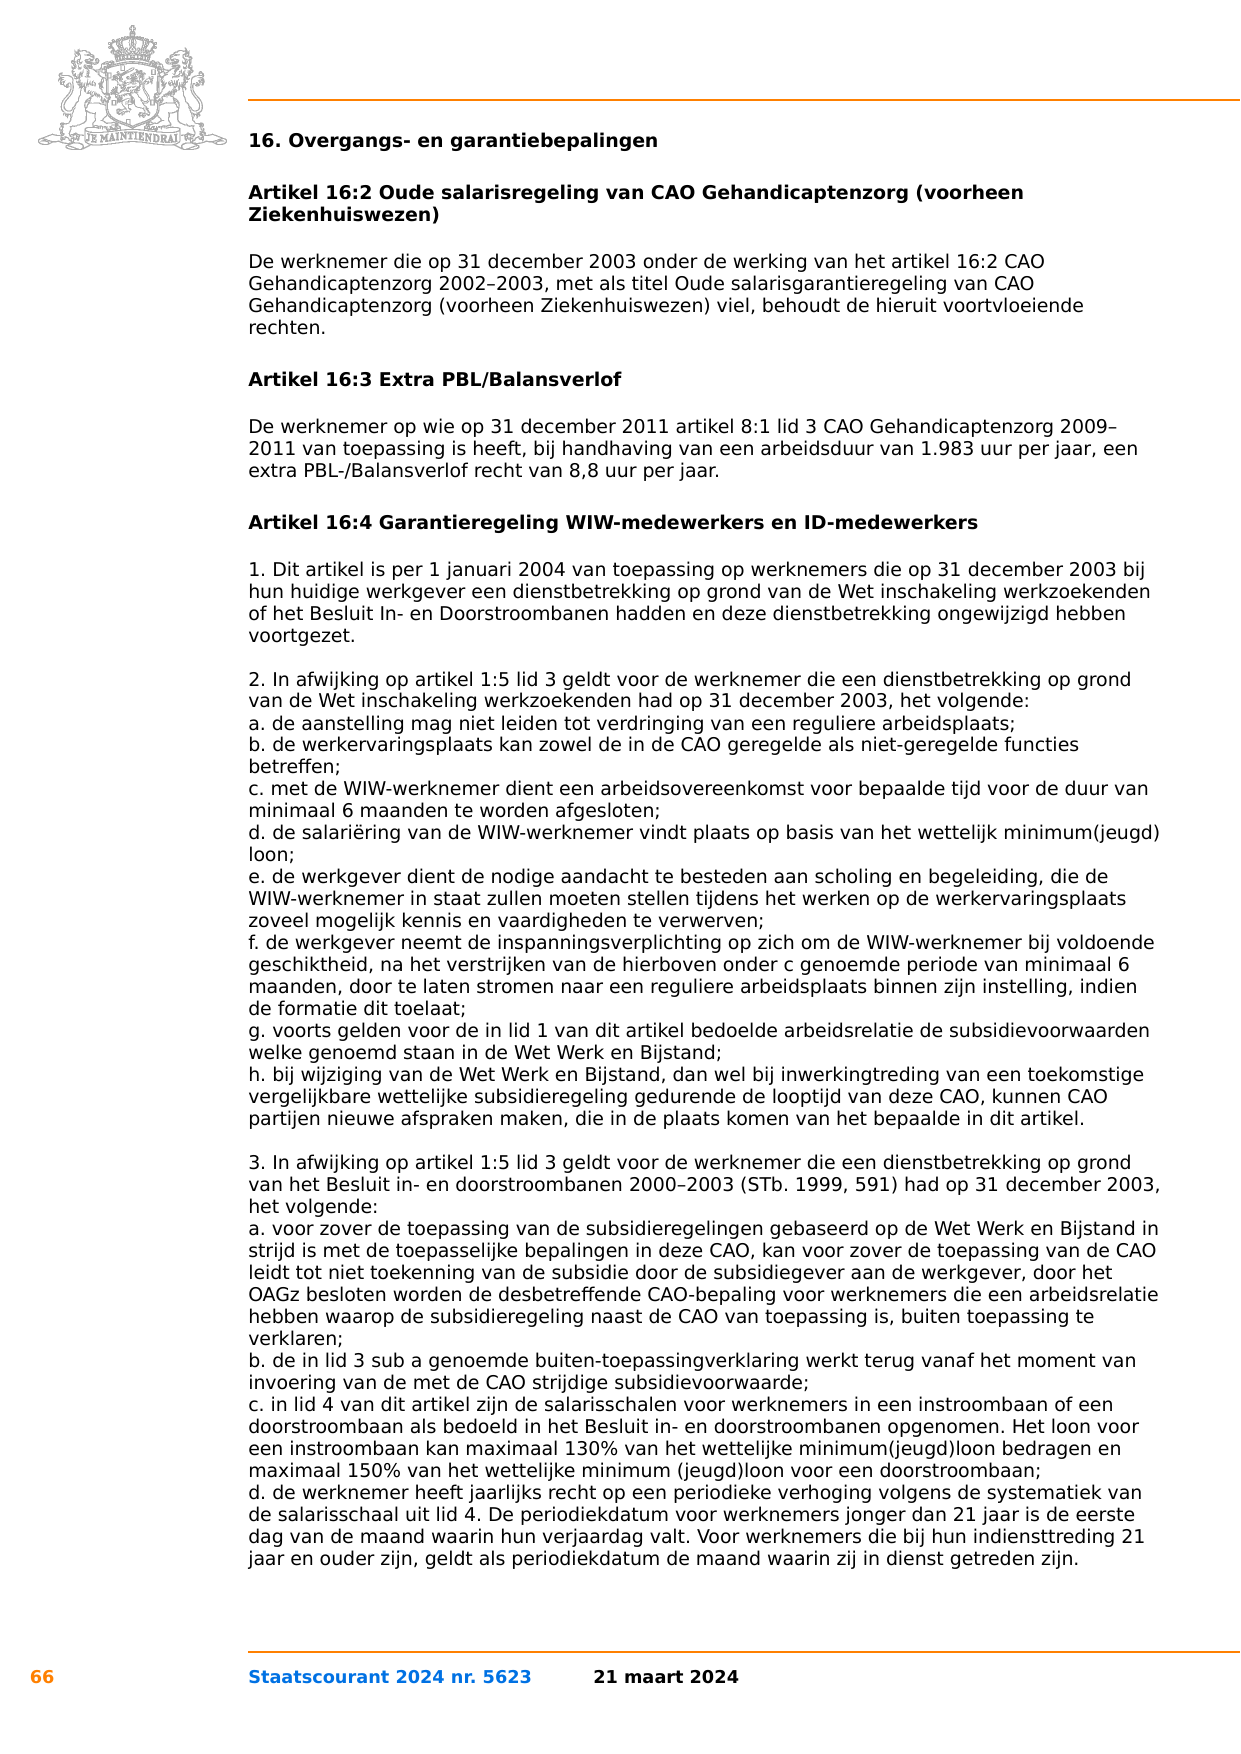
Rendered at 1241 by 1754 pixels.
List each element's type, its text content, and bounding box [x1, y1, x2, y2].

subtitle Artikel 16:4 Garantieregeling WIW-medewerkers en ID-medewerkers [248, 512, 1163, 534]
text De werknemer die op 31 december 2003 onder de werking van het artikel 16:2 CAO Gehandicaptenzorg 2002–2003, met als titel Oude salarisgarantieregeling van CAO Gehandicaptenzorg (voorheen Ziekenhuiswezen) viel, behoudt de hieruit voortvloeiende rechten. [248, 251, 1163, 339]
picture [38, 25, 227, 150]
text 2. In afwijking op artikel 1:5 lid 3 geldt voor de werknemer die een dienstbetrekking op grond van de Wet inschakeling werkzoekenden had op 31 december 2003, het volgende: [248, 668, 1163, 712]
text f. de werkgever neemt de inspanningsverplichting op zich om de WIW-werknemer bij voldoende geschiktheid, na het verstrijken van de hierboven onder c genoemde periode van minimaal 6 maanden, door te laten stromen naar een reguliere arbeidsplaats binnen zijn instelling, indien de formatie dit toelaat; [248, 932, 1163, 1020]
text 1. Dit artikel is per 1 januari 2004 van toepassing op werknemers die op 31 december 2003 bij hun huidige werkgever een dienstbetrekking op grond van de Wet inschakeling werkzoekenden of het Besluit In- en Doorstroombanen hadden en deze dienstbetrekking ongewijzigd hebben voortgezet. [248, 559, 1163, 647]
text h. bij wijziging van de Wet Werk en Bijstand, dan wel bij inwerkingtreding van een toekomstige vergelijkbare wettelijke subsidieregeling gedurende de looptijd van deze CAO, kunnen CAO partijen nieuwe afspraken maken, die in de plaats komen van het bepaalde in dit artikel. [248, 1064, 1163, 1130]
text c. met de WIW-werknemer dient een arbeidsovereenkomst voor bepaalde tijd voor de duur van minimaal 6 maanden te worden afgesloten; [248, 778, 1163, 822]
text b. de in lid 3 sub a genoemde buiten-toepassingverklaring werkt terug vanaf het moment van invoering van de met de CAO strijdige subsidievoorwaarde; [248, 1350, 1163, 1394]
text d. de werknemer heeft jaarlijks recht op een periodieke verhoging volgens de systematiek van de salarisschaal uit lid 4. De periodiekdatum voor werknemers jonger dan 21 jaar is de eerste dag van de maand waarin hun verjaardag valt. Voor werknemers die bij hun indiensttreding 21 jaar en ouder zijn, geldt als periodiekdatum de maand waarin zij in dienst getreden zijn. [248, 1482, 1163, 1569]
text b. de werkervaringsplaats kan zowel de in de CAO geregelde als niet-geregelde functies betreffen; [248, 734, 1163, 778]
text a. de aanstelling mag niet leiden tot verdringing van een reguliere arbeidsplaats; [248, 712, 1163, 734]
text c. in lid 4 van dit artikel zijn de salarisschalen voor werknemers in een instroombaan of een doorstroombaan als bedoeld in het Besluit in- en doorstroombanen opgenomen. Het loon voor een instroombaan kan maximaal 130% van het wettelijke minimum(jeugd)loon bedragen en maximaal 150% van het wettelijke minimum (jeugd)loon voor een doorstroombaan; [248, 1394, 1163, 1482]
subtitle 16. Overgangs- en garantiebepalingen [248, 130, 1163, 152]
subtitle Artikel 16:2 Oude salarisregeling van CAO Gehandicaptenzorg (voorheen Ziekenhuiswezen) [248, 182, 1163, 226]
text De werknemer op wie op 31 december 2011 artikel 8:1 lid 3 CAO Gehandicaptenzorg 2009–2011 van toepassing is heeft, bij handhaving van een arbeidsduur van 1.983 uur per jaar, een extra PBL-/Balansverlof recht van 8,8 uur per jaar. [248, 416, 1163, 482]
text 3. In afwijking op artikel 1:5 lid 3 geldt voor de werknemer die een dienstbetrekking op grond van het Besluit in- en doorstroombanen 2000–2003 (STb. 1999, 591) had op 31 december 2003, het volgende: [248, 1152, 1163, 1218]
text e. de werkgever dient de nodige aandacht te besteden aan scholing en begeleiding, die de WIW-werknemer in staat zullen moeten stellen tijdens het werken op de werkervaringsplaats zoveel mogelijk kennis en vaardigheden te verwerven; [248, 866, 1163, 932]
text d. de salariëring van de WIW-werknemer vindt plaats op basis van het wettelijk minimum(jeugd) loon; [248, 822, 1163, 866]
text a. voor zover de toepassing van de subsidieregelingen gebaseerd op de Wet Werk en Bijstand in strijd is met de toepasselijke bepalingen in deze CAO, kan voor zover de toepassing van de CAO leidt tot niet toekenning van de subsidie door de subsidiegever aan de werkgever, door het OAGz besloten worden de desbetreffende CAO-bepaling voor werknemers die een arbeidsrelatie hebben waarop de subsidieregeling naast de CAO van toepassing is, buiten toepassing te verklaren; [248, 1218, 1163, 1350]
subtitle Artikel 16:3 Extra PBL/Balansverlof [248, 369, 1163, 391]
text g. voorts gelden voor de in lid 1 van dit artikel bedoelde arbeidsrelatie de subsidievoorwaarden welke genoemd staan in de Wet Werk en Bijstand; [248, 1020, 1163, 1064]
